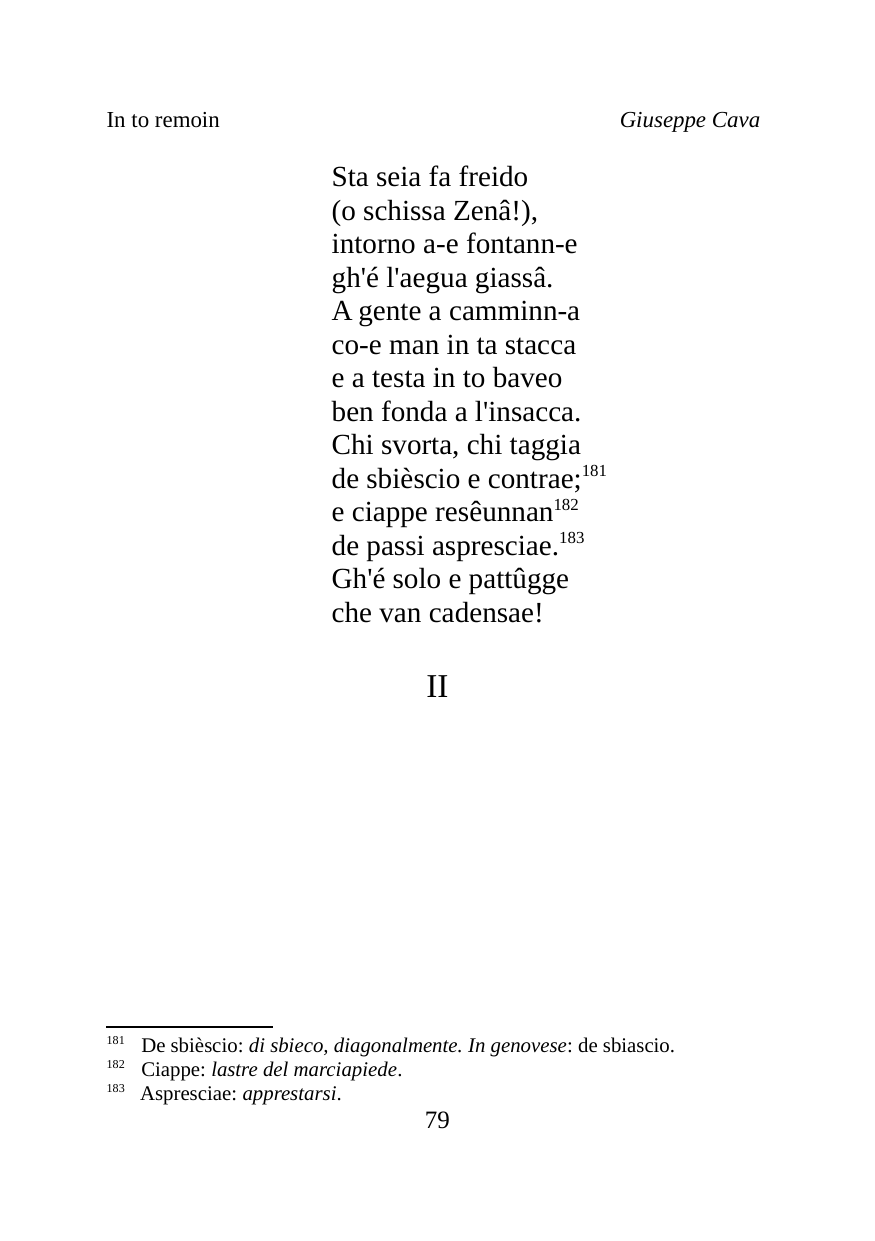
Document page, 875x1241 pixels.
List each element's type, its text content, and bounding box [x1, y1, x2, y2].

subtitle II [106, 666, 768, 704]
text Sta seia fa freido (o schissa Zenâ!), intorno a-e fontann-e gh'é l'aegua giassâ. A gente a camminn-a co-e man in ta stacca e a testa in to baveo ben fonda a l'insacca. Chi svorta, chi taggia de sbièscio e contrae; e ciappe resêunnan de passi aspresciae. Gh'é solo e pattûgge che van cadensae! [331, 159, 768, 629]
text Ciappe: lastre del marciapiede. [106, 1057, 768, 1081]
text De sbièscio: di sbieco, diagonalmente. In genovese: de sbiascio. [106, 1033, 768, 1057]
text Aspresciae: apprestarsi. [106, 1081, 768, 1105]
